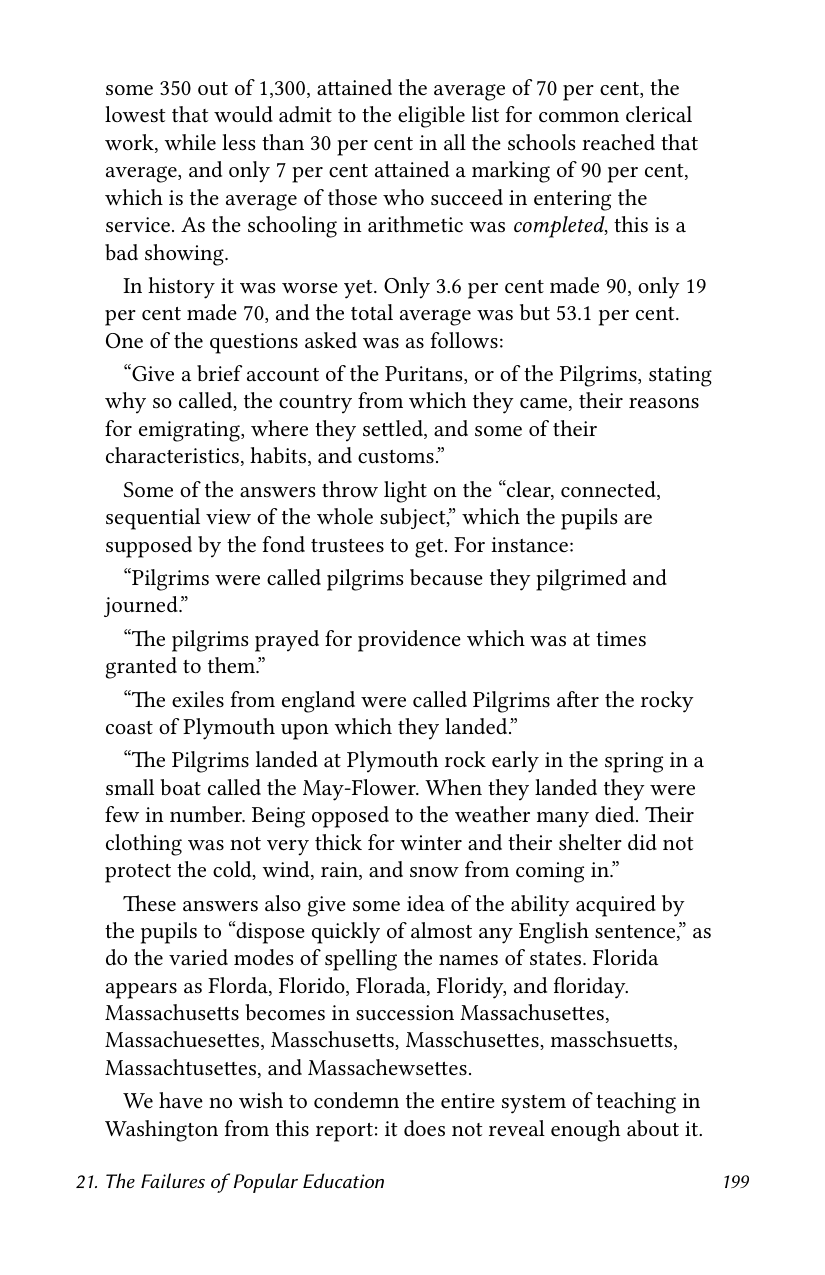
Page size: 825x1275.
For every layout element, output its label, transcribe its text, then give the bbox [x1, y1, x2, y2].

text some 350 out of 1,300, attained the average of 70 per cent, the lowest that would admit to the eligible list for common clerical work, while less than 30 per cent in all the schools reached that average, and only 7 per cent attained a marking of 90 per cent, which is the average of those who succeed in entering the service. As the schooling in arithmetic was completed, this is a bad showing. [105, 75, 720, 266]
text “The Pilgrims landed at Plymouth rock early in the spring in a small boat called the May-Flower. When they landed they were few in number. Being opposed to the weather many died. Their clothing was not very thick for winter and their shelter did not protect the cold, wind, rain, and snow from coming in.” [105, 747, 720, 883]
text These answers also give some idea of the ability acquired by the pupils to “dispose quickly of almost any English sentence,” as do the varied modes of spelling the names of states. Florida appears as Florda, Florido, Florada, Floridy, and floriday. Massachusetts becomes in succession Massachusettes, Massachuesettes, Masschusetts, Masschusettes, masschsuetts, Massachtusettes, and Massachewsettes. [105, 890, 720, 1081]
text In history it was worse yet. Only 3.6 per cent made 90, only 19 per cent made 70, and the total average was but 53.1 per cent. One of the questions asked was as follows: [105, 273, 720, 354]
text “Pilgrims were called pilgrims because they pilgrimed and journed.” [105, 565, 720, 618]
text “The exiles from england were called Pilgrims after the rocky coast of Plymouth upon which they landed.” [105, 687, 720, 740]
text Some of the answers throw light on the “clear, connected, sequential view of the whole subject,” which the pupils are supposed by the fond trustees to get. For instance: [105, 477, 720, 558]
text “The pilgrims prayed for providence which was at times granted to them.” [105, 626, 720, 679]
text We have no wish to condemn the entire system of teaching in Washington from this report: it does not reveal enough about it. [105, 1088, 720, 1142]
text “Give a brief account of the Puritans, or of the Pilgrims, stating why so called, the country from which they came, their reasons for emigrating, where they settled, and some of their characteristics, habits, and customs.” [105, 361, 720, 469]
